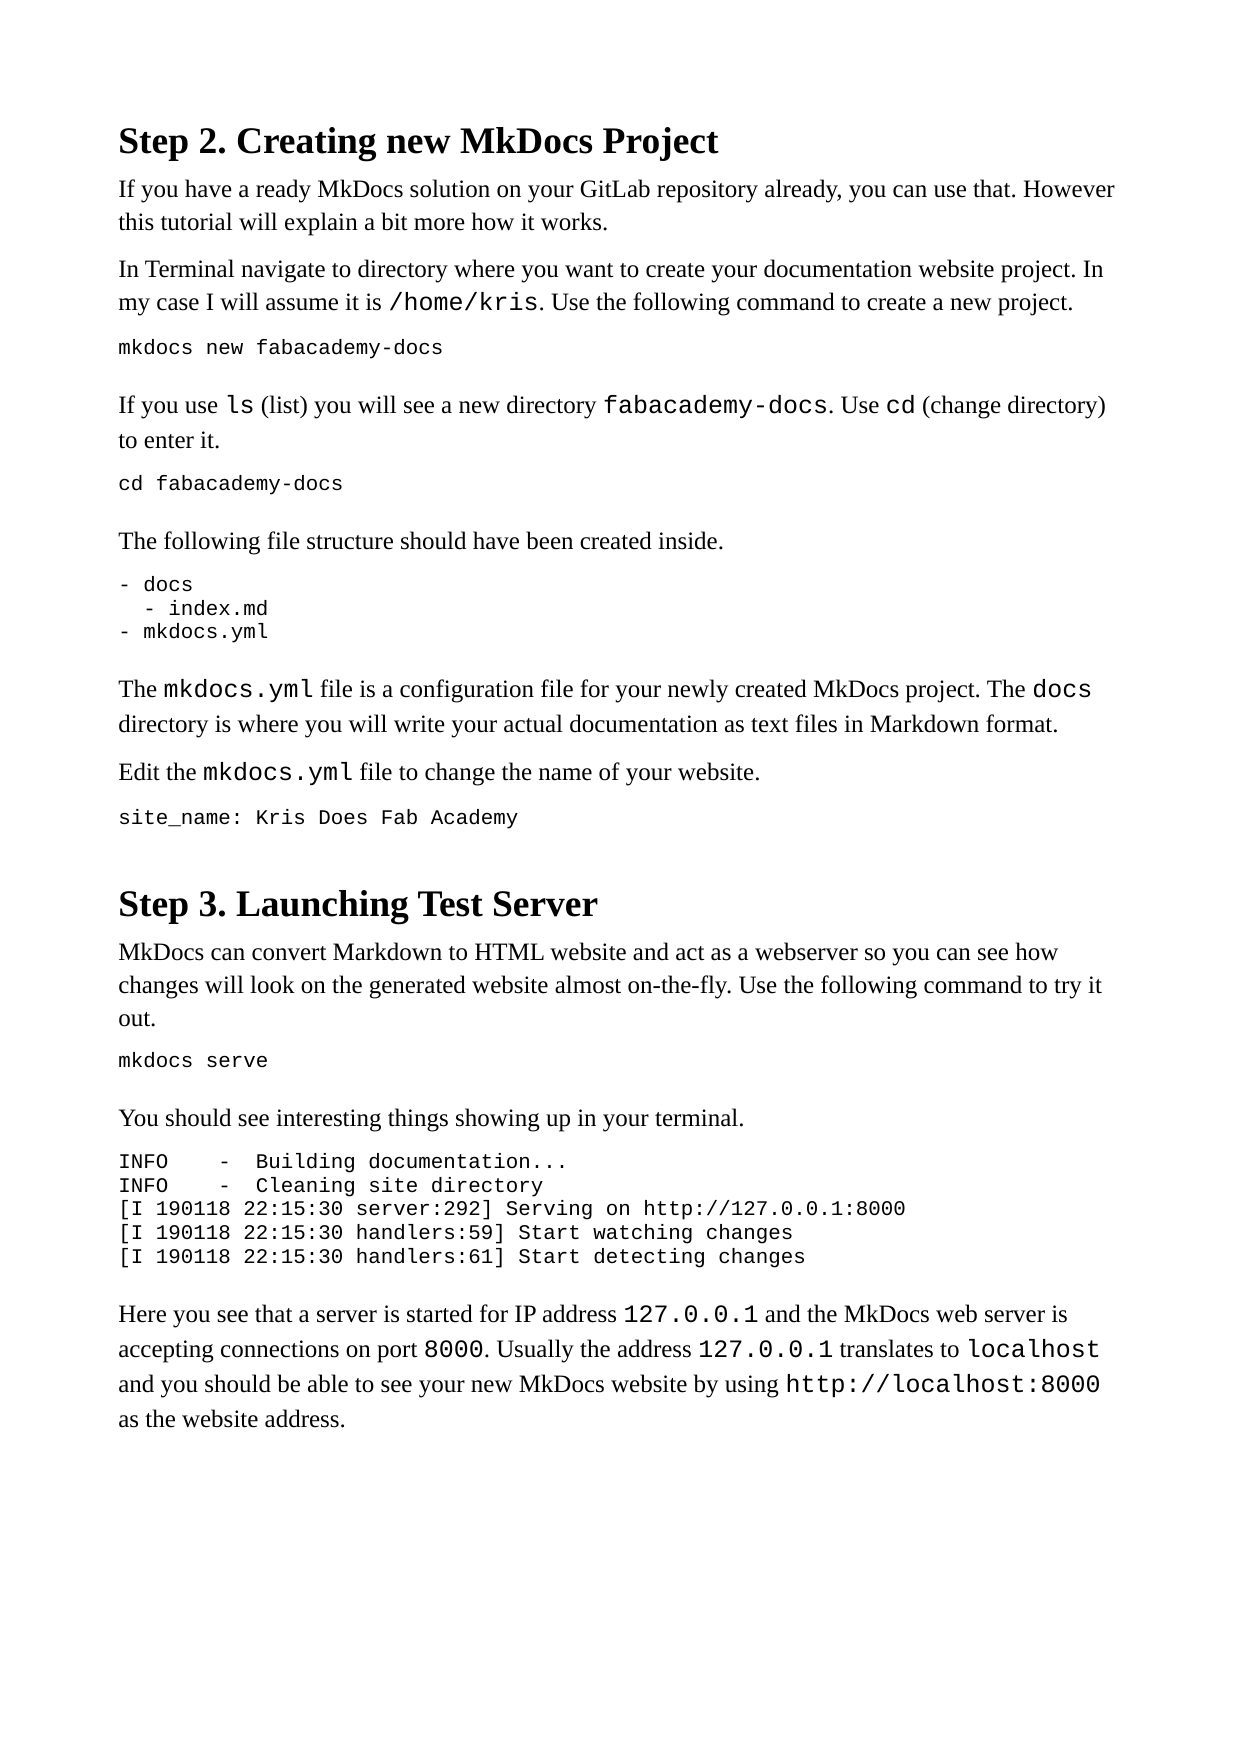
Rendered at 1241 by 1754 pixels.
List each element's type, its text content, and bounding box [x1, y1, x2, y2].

text You should see interesting things showing up in your terminal. [118, 1103, 1122, 1132]
text cd fabacademy-docs [118, 473, 1122, 497]
text mkdocs serve [118, 1050, 1122, 1074]
text INFO - Building documentation... [118, 1151, 1122, 1175]
text - mkdocs.yml [118, 621, 1122, 645]
text In Terminal navigate to directory where you want to create your documentation website project. In my case I will assume it is /home/kris. Use the following command to create a new project. [118, 254, 1122, 318]
text [I 190118 22:15:30 handlers:59] Start watching changes [118, 1222, 1122, 1246]
subtitle Step 3. Launching Test Server [118, 881, 1122, 924]
text The following file structure should have been created inside. [118, 526, 1122, 555]
text site_name: Kris Does Fab Academy [118, 807, 1122, 831]
text If you have a ready MkDocs solution on your GitLab repository already, you can use that. However this tutorial will explain a bit more how it works. [118, 174, 1122, 236]
text If you use ls (list) you will see a new directory fabacademy-docs. Use cd (change directory) to enter it. [118, 391, 1122, 454]
text Edit the mkdocs.yml file to change the name of your website. [118, 757, 1122, 788]
text INFO - Cleaning site directory [118, 1175, 1122, 1198]
text - docs [118, 574, 1122, 598]
text MkDocs can convert Markdown to HTML website and act as a webserver so you can see how changes will look on the generated website almost on-the-fly. Use the following command to try it out. [118, 937, 1122, 1031]
text [I 190118 22:15:30 handlers:61] Start detecting changes [118, 1246, 1122, 1269]
subtitle Step 2. Creating new MkDocs Project [118, 118, 1122, 161]
text The mkdocs.yml file is a configuration file for your newly created MkDocs project. The docs directory is where you will write your actual documentation as text files in Markdown format. [118, 674, 1122, 738]
text - index.md [118, 598, 1122, 621]
text [I 190118 22:15:30 server:292] Serving on http://127.0.0.1:8000 [118, 1198, 1122, 1222]
text Here you see that a server is started for IP address 127.0.0.1 and the MkDocs web server is accepting connections on port 8000. Usually the address 127.0.0.1 translates to localhost and you should be able to see your new MkDocs website by using http://localhost:8000 as the website address. [118, 1299, 1122, 1433]
text mkdocs new fabacademy-docs [118, 337, 1122, 361]
